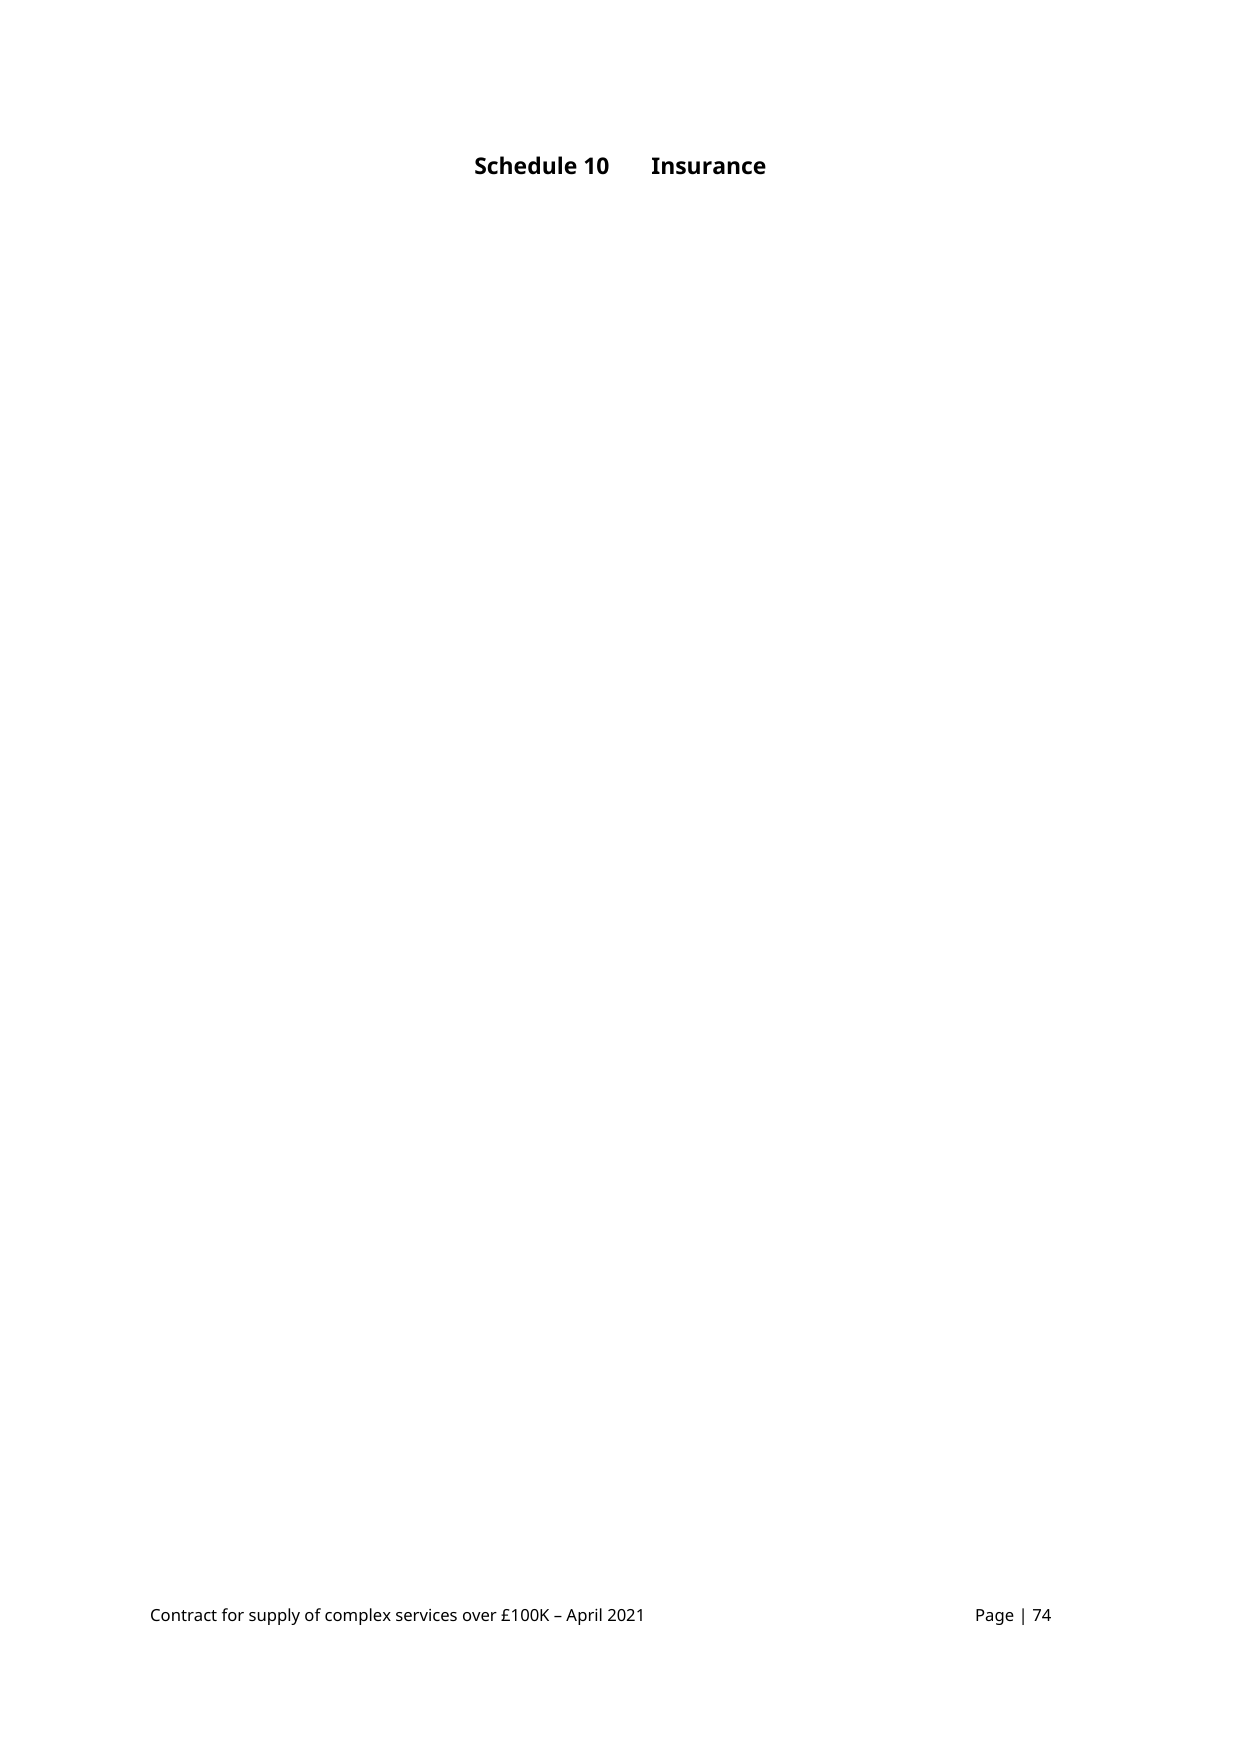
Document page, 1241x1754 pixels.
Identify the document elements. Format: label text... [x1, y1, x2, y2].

list Insurance [150, 150, 1090, 181]
